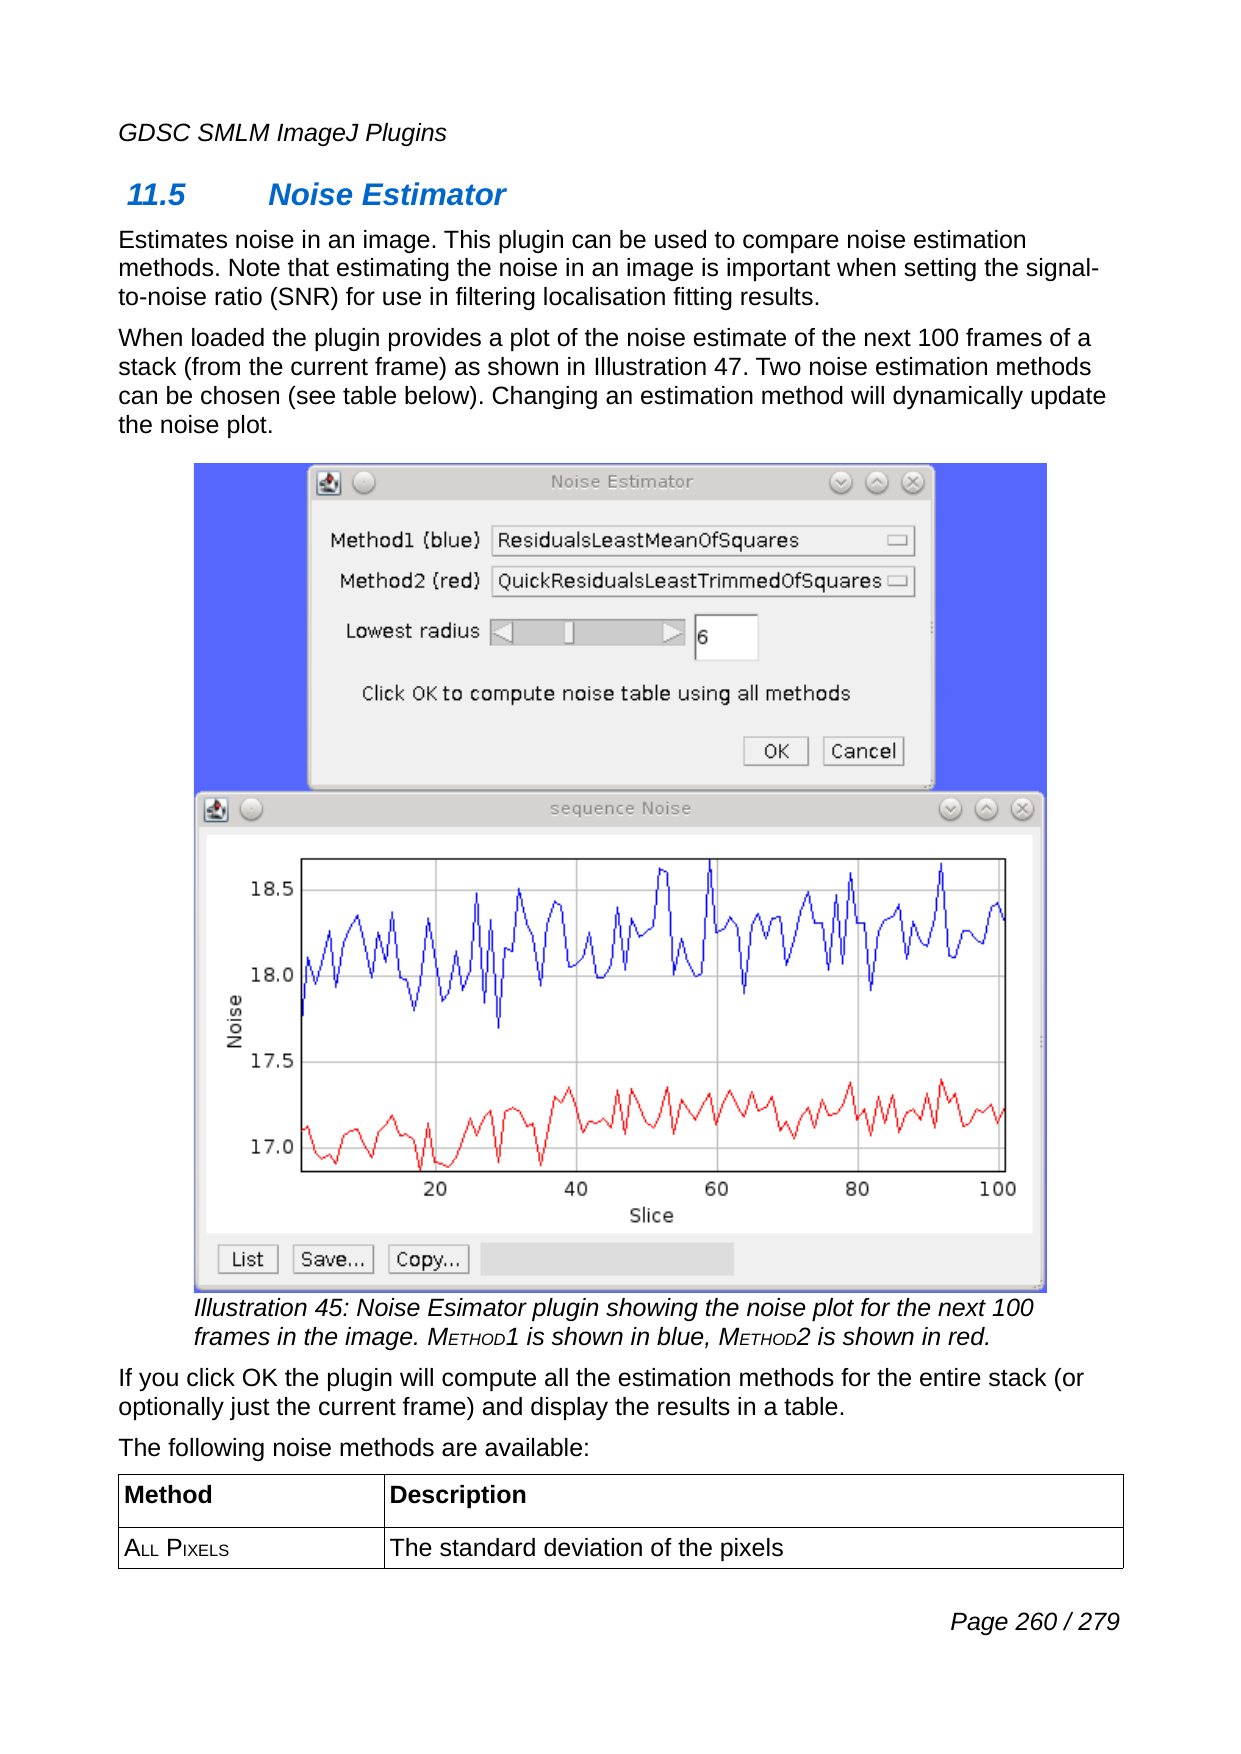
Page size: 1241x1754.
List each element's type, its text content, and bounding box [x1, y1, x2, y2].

text The following noise methods are available: [118, 1433, 1122, 1462]
picture [193, 463, 1047, 1293]
text When loaded the plugin provides a plot of the noise estimate of the next 100 frames of a stack (from the current frame) as shown in Illustration 47. Two noise estimation methods can be chosen (see table below). Changing an estimation method will dynamically update the noise plot. [118, 323, 1122, 438]
table_cell All Pixels [119, 1528, 384, 1567]
table_header Method [119, 1475, 384, 1527]
subtitle Noise Estimator [118, 176, 1122, 212]
text Illustration 45: Noise Esimator plugin showing the noise plot for the next 100 frames in the image. Method1 is shown in blue, Method2 is shown in red. [194, 1293, 1047, 1351]
table_cell The standard deviation of the pixels [385, 1528, 1123, 1567]
text Estimates noise in an image. This plugin can be used to compare noise estimation methods. Note that estimating the noise in an image is important when setting the signal-to-noise ratio (SNR) for use in filtering localisation fitting results. [118, 225, 1122, 311]
text If you click OK the plugin will compute all the estimation methods for the entire stack (or optionally just the current frame) and display the results in a table. [118, 1363, 1122, 1421]
table_header Description [385, 1475, 1123, 1527]
